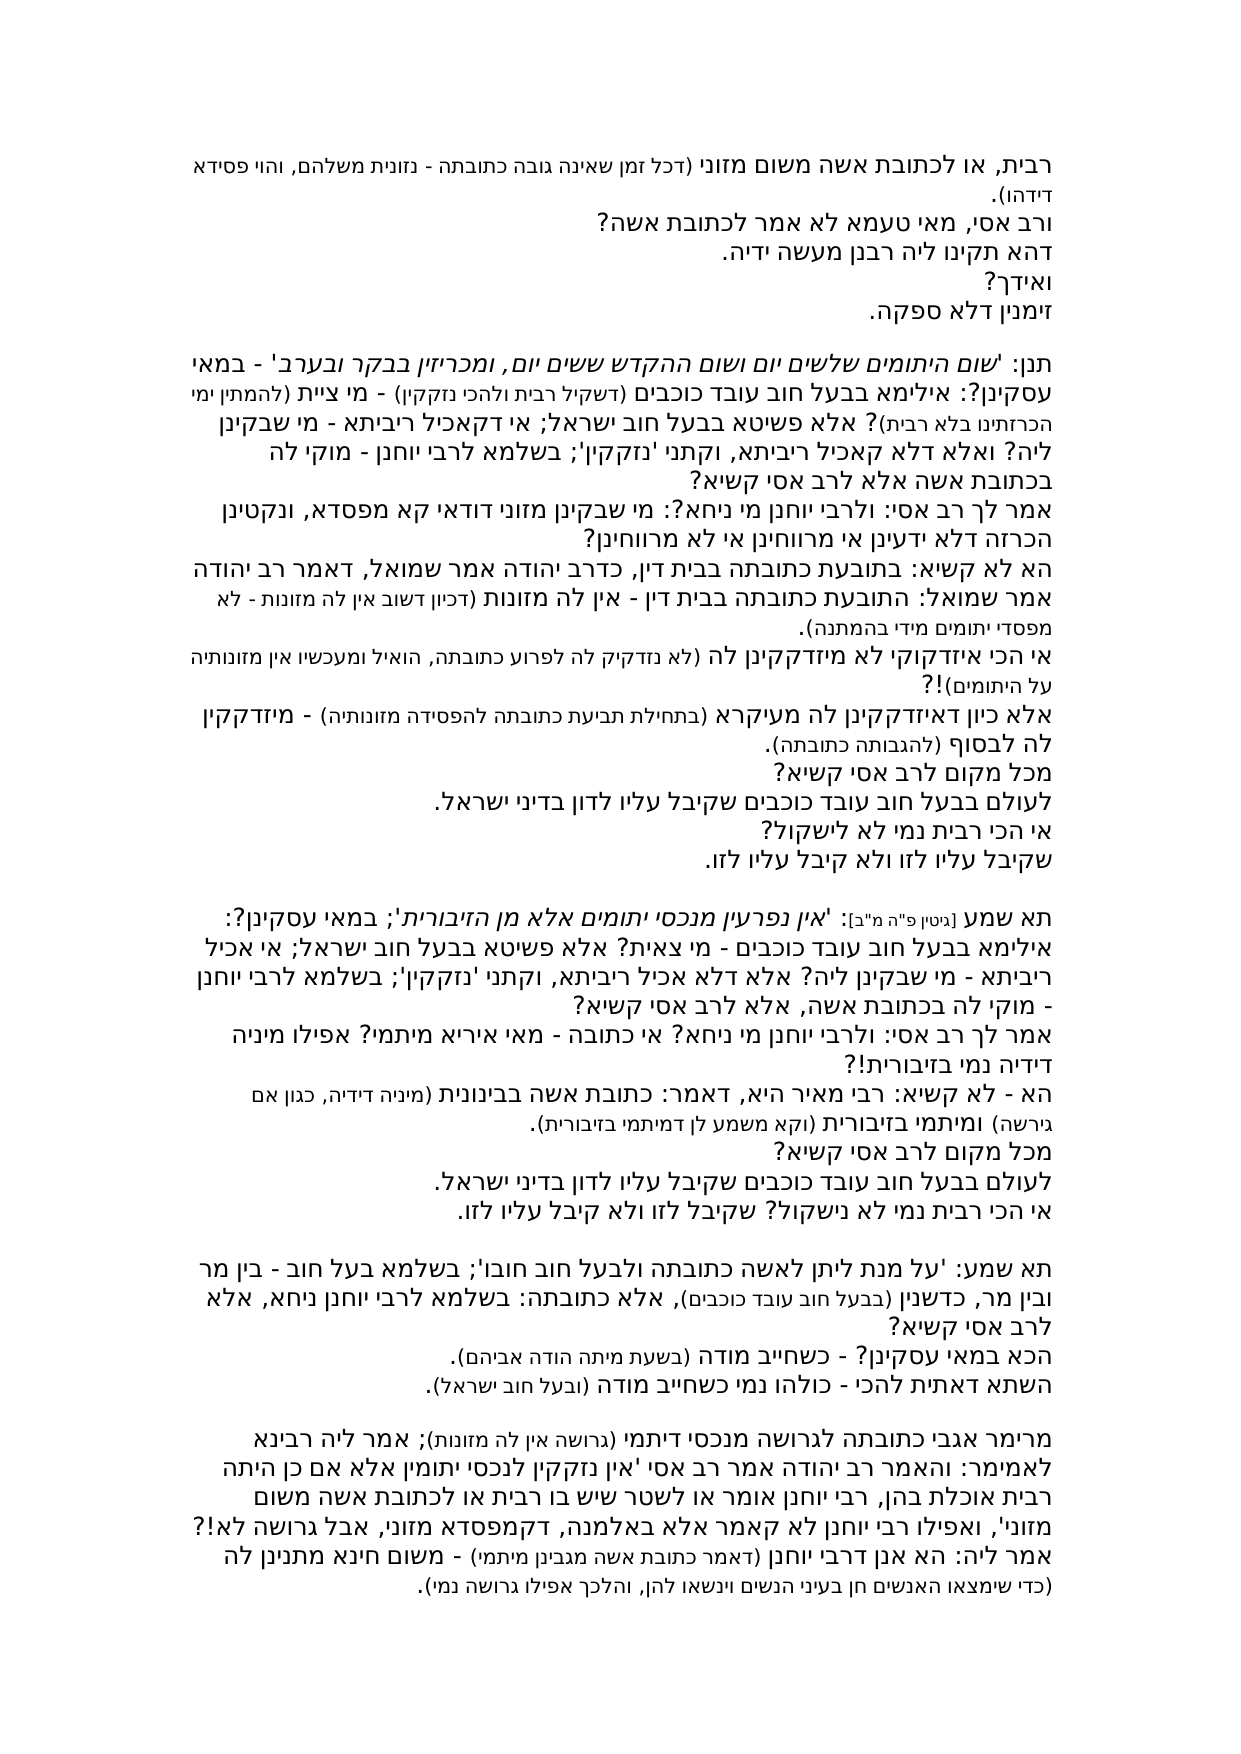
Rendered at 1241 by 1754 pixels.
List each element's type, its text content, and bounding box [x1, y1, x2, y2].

text ואידך? [187, 267, 1053, 296]
text אלא כיון דאיזדקקינן לה מעיקרא (בתחילת תביעת כתובתה להפסידה מזונותיה) - מיזדקקין לה לבסוף (להגבותה כתובתה). [187, 700, 1053, 758]
text אי הכי רבית נמי לא נישקול? שקיבל לזו ולא קיבל עליו לזו. [187, 1196, 1053, 1225]
text אמר ליה: הא אנן דרבי יוחנן (דאמר כתובת אשה מגבינן מיתמי) - משום חינא מתנינן לה (כדי שימצאו האנשים חן בעיני הנשים וינשאו להן, והלכך אפילו גרושה נמי). [187, 1541, 1053, 1599]
text דהא תקינו ליה רבנן מעשה ידיה. [187, 238, 1053, 267]
text הא לא קשיא: בתובעת כתובתה בבית דין, כדרב יהודה אמר שמואל, דאמר רב יהודה אמר שמואל: התובעת כתובתה בבית דין - אין לה מזונות (דכיון דשוב אין לה מזונות - לא מפסדי יתומים מידי בהמתנה). [187, 554, 1053, 641]
text תא שמע: 'על מנת ליתן לאשה כתובתה ולבעל חוב חובו'; בשלמא בעל חוב - בין מר ובין מר, כדשנין (בבעל חוב עובד כוכבים), אלא כתובתה: בשלמא לרבי יוחנן ניחא, אלא לרב אסי קשיא? [187, 1254, 1053, 1341]
text לעולם בבעל חוב עובד כוכבים שקיבל עליו לדון בדיני ישראל. [187, 787, 1053, 817]
text הכא במאי עסקינן? - כשחייב מודה (בשעת מיתה הודה אביהם). [187, 1341, 1053, 1371]
text לעולם בבעל חוב עובד כוכבים שקיבל עליו לדון בדיני ישראל. [187, 1167, 1053, 1196]
text אי הכי רבית נמי לא לישקול? [187, 817, 1053, 846]
text אמר לך רב אסי: ולרבי יוחנן מי ניחא?: מי שבקינן מזוני דודאי קא מפסדא, ונקטינן הכרזה דלא ידעינן אי מרווחינן אי לא מרווחינן? [187, 495, 1053, 554]
text מכל מקום לרב אסי קשיא? [187, 1137, 1053, 1167]
text זימנין דלא ספקה. [187, 296, 1053, 325]
text תא שמע [גיטין פ"ה מ"ב]: 'אין נפרעין מנכסי יתומים אלא מן הזיבורית'; במאי עסקינן?: אילימא בבעל חוב עובד כוכבים - מי צאית? אלא פשיטא בבעל חוב ישראל; אי אכיל ריביתא - מי שבקינן ליה? אלא דלא אכיל ריביתא, וקתני 'נזקקין'; בשלמא לרבי יוחנן - מוקי לה בכתובת אשה, אלא לרב אסי קשיא? [187, 904, 1053, 1021]
text ורב אסי, מאי טעמא לא אמר לכתובת אשה? [187, 208, 1053, 238]
text אי הכי איזדקוקי לא מיזדקקינן לה (לא נזדקיק לה לפרוע כתובתה, הואיל ומעכשיו אין מזונותיה על היתומים)!? [187, 641, 1053, 700]
text הא - לא קשיא: רבי מאיר היא, דאמר: כתובת אשה בבינונית (מיניה דידיה, כגון אם גירשה) ומיתמי בזיבורית (וקא משמע לן דמיתמי בזיבורית). [187, 1079, 1053, 1137]
text אמר לך רב אסי: ולרבי יוחנן מי ניחא? אי כתובה - מאי איריא מיתמי? אפילו מיניה דידיה נמי בזיבורית!? [187, 1021, 1053, 1079]
text תנן: 'שום היתומים שלשים יום ושום ההקדש ששים יום, ומכריזין בבקר ובערב' - במאי עסקינן?: אילימא בבעל חוב עובד כוכבים (דשקיל רבית ולהכי נזקקין) - מי ציית (להמתין ימי הכרזתינו בלא רבית)? אלא פשיטא בבעל חוב ישראל; אי דקאכיל ריביתא - מי שבקינן ליה? ואלא דלא קאכיל ריביתא, וקתני 'נזקקין'; בשלמא לרבי יוחנן - מוקי לה בכתובת אשה אלא לרב אסי קשיא? [187, 349, 1053, 495]
text רבית, או לכתובת אשה משום מזוני (דכל זמן שאינה גובה כתובתה - נזונית משלהם, והוי פסידא דידהו). [187, 150, 1053, 208]
text שקיבל עליו לזו ולא קיבל עליו לזו. [187, 846, 1053, 875]
text השתא דאתית להכי - כולהו נמי כשחייב מודה (ובעל חוב ישראל). [187, 1371, 1053, 1400]
text מרימר אגבי כתובתה לגרושה מנכסי דיתמי (גרושה אין לה מזונות); אמר ליה רבינא לאמימר: והאמר רב יהודה אמר רב אסי 'אין נזקקין לנכסי יתומין אלא אם כן היתה רבית אוכלת בהן, רבי יוחנן אומר או לשטר שיש בו רבית או לכתובת אשה משום מזוני', ואפילו רבי יוחנן לא קאמר אלא באלמנה, דקמפסדא מזוני, אבל גרושה לא!? [187, 1424, 1053, 1541]
text מכל מקום לרב אסי קשיא? [187, 758, 1053, 787]
